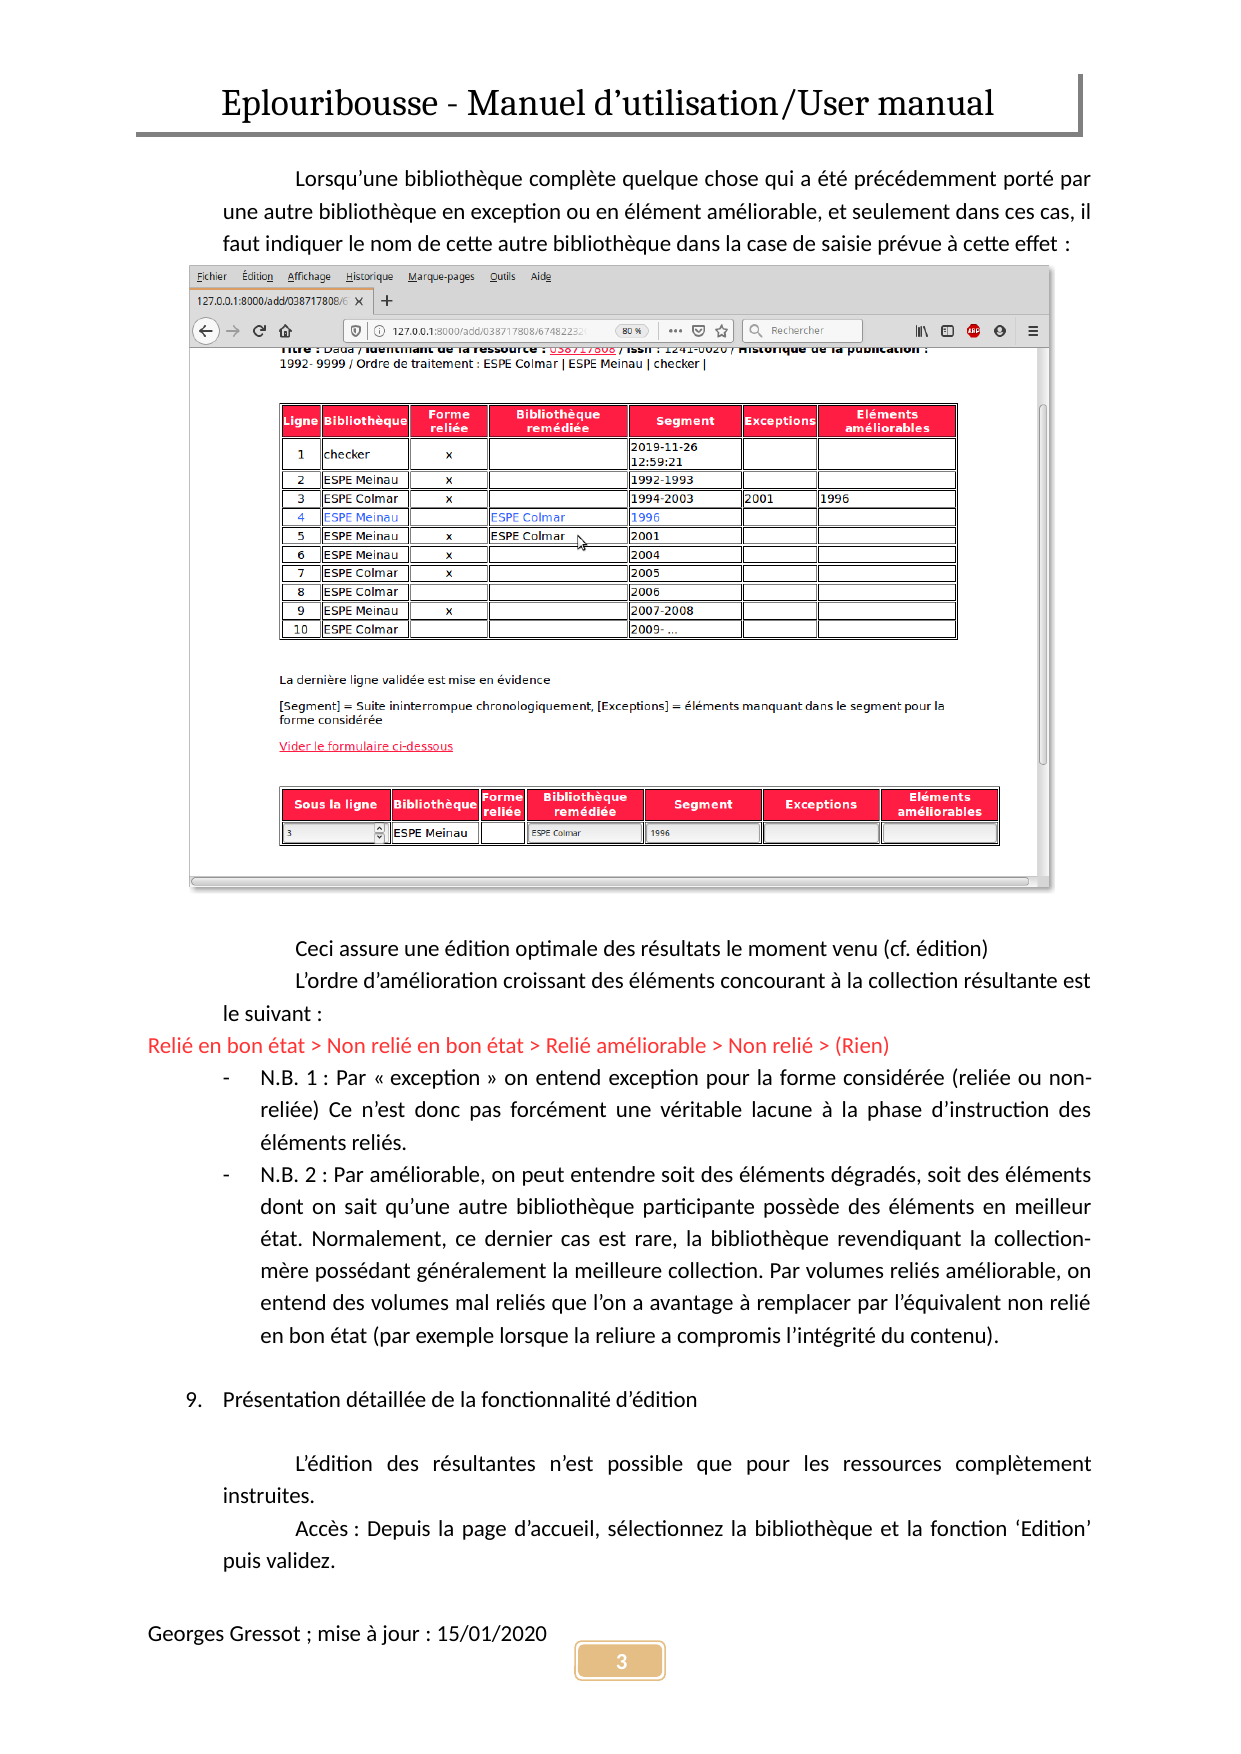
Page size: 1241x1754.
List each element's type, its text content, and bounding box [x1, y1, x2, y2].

list Présentation détaillée de la fonctionnalité d’édition [185, 1385, 1093, 1413]
list Accès : Depuis la page d’accueil, sélectionnez la bibliothèque et la fonction ‘Edition’ puis validez. [223, 1514, 1093, 1574]
list Lorsqu’une bibliothèque complète quelque chose qui a été précédemment porté par une autre bibliothèque en exception ou en élément améliorable, et seulement dans ces cas, il faut indiquer le nom de cette autre bibliothèque dans la case de saisie prévue à cette effet : [223, 164, 1093, 257]
picture [185, 261, 1055, 894]
list Relié en bon état > Non relié en bon état > Relié améliorable > Non relié > (Rien) [148, 1031, 1093, 1059]
list N.B. 1 : Par « exception » on entend exception pour la forme considérée (reliée ou non-reliée) Ce n’est donc pas forcément une véritable lacune à la phase d’instruction des éléments reliés. [223, 1063, 1093, 1156]
list L’ordre d’amélioration croissant des éléments concourant à la collection résultante est le suivant : [223, 967, 1093, 1027]
list L’édition des résultantes n’est possible que pour les ressources complètement instruites. [223, 1449, 1093, 1510]
list Ceci assure une édition optimale des résultats le moment venu (cf. édition) [223, 934, 1093, 962]
list N.B. 2 : Par améliorable, on peut entendre soit des éléments dégradés, soit des éléments dont on sait qu’une autre bibliothèque participante possède des éléments en meilleur état. Normalement, ce dernier cas est rare, la bibliothèque revendiquant la collection-mère possédant généralement la meilleure collection. Par volumes reliés améliorable, on entend des volumes mal reliés que l’on a avantage à remplacer par l’équivalent non relié en bon état (par exemple lorsque la reliure a compromis l’intégrité du contenu). [223, 1160, 1093, 1349]
